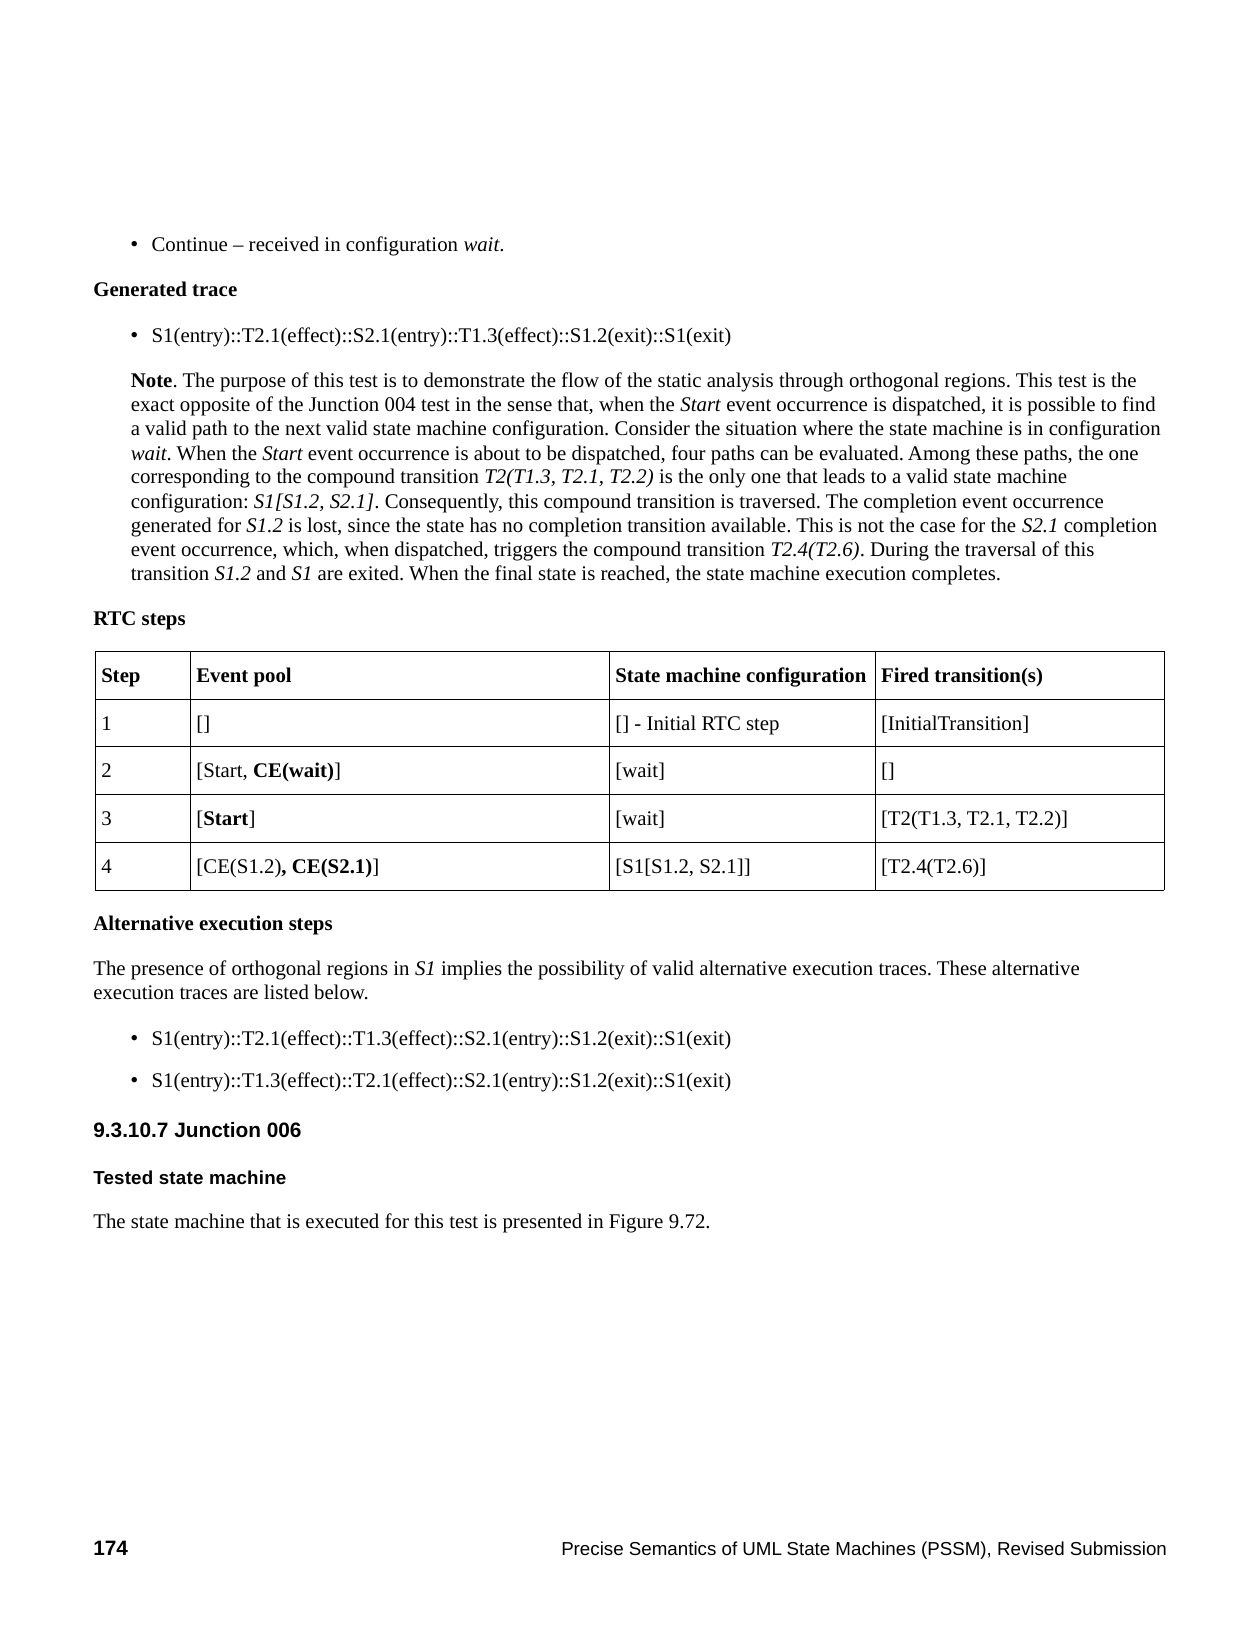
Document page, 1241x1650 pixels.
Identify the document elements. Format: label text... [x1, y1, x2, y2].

table_cell [Start] [191, 795, 609, 842]
text Alternative execution steps [93, 911, 1164, 935]
table_cell [] [876, 747, 1164, 794]
table_cell [T2.4(T2.6)] [876, 843, 1164, 889]
subtitle Tested state machine [93, 1167, 1164, 1188]
table_cell 2 [96, 747, 190, 794]
table_cell [CE(S1.2), CE(S2.1)] [191, 843, 609, 889]
table_header Event pool [191, 652, 609, 699]
table_header Step [96, 652, 190, 699]
table_header State machine configuration [610, 652, 875, 699]
list Continue – received in configuration wait. [131, 231, 1164, 256]
text The state machine that is executed for this test is presented in Figure 9.72. [93, 1209, 1164, 1233]
table_header Fired transition(s) [876, 652, 1164, 699]
table_cell [] [191, 700, 609, 746]
table_cell [InitialTransition] [876, 700, 1164, 746]
table_cell [Start, CE(wait)] [191, 747, 609, 794]
table_cell 4 [96, 843, 190, 889]
list S1(entry)::T2.1(effect)::S2.1(entry)::T1.3(effect)::S1.2(exit)::S1(exit) [131, 322, 1164, 347]
table_cell [wait] [610, 747, 875, 794]
table_cell [wait] [610, 795, 875, 842]
list S1(entry)::T1.3(effect)::T2.1(effect)::S2.1(entry)::S1.2(exit)::S1(exit) [131, 1067, 1164, 1092]
text Note. The purpose of this test is to demonstrate the flow of the static analysis through orthogonal regions. This test is the exact opposite of the Junction 004 test in the sense that, when the Start event occurrence is dispatched, it is possible to find a valid path to the next valid state machine configuration. Consider the situation where the state machine is in configuration wait. When the Start event occurrence is about to be dispatched, four paths can be evaluated. Among these paths, the one corresponding to the compound transition T2(T1.3, T2.1, T2.2) is the only one that leads to a valid state machine configuration: S1[S1.2, S2.1]. Consequently, this compound transition is traversed. The completion event occurrence generated for S1.2 is lost, since the state has no completion transition available. This is not the case for the S2.1 completion event occurrence, which, when dispatched, triggers the compound transition T2.4(T2.6). During the traversal of this transition S1.2 and S1 are exited. When the final state is reached, the state machine execution completes. [131, 368, 1164, 585]
table_cell [S1[S1.2, S2.1]] [610, 843, 875, 889]
table_cell [] - Initial RTC step [610, 700, 875, 746]
text The presence of orthogonal regions in S1 implies the possibility of valid alternative execution traces. These alternative execution traces are listed below. [93, 956, 1164, 1004]
table_cell [T2(T1.3, T2.1, T2.2)] [876, 795, 1164, 842]
subtitle Junction 006 [93, 1117, 1164, 1142]
table_cell 3 [96, 795, 190, 842]
text RTC steps [93, 606, 1164, 630]
table_cell 1 [96, 700, 190, 746]
list S1(entry)::T2.1(effect)::T1.3(effect)::S2.1(entry)::S1.2(exit)::S1(exit) [131, 1025, 1164, 1050]
text Generated trace [93, 277, 1164, 301]
